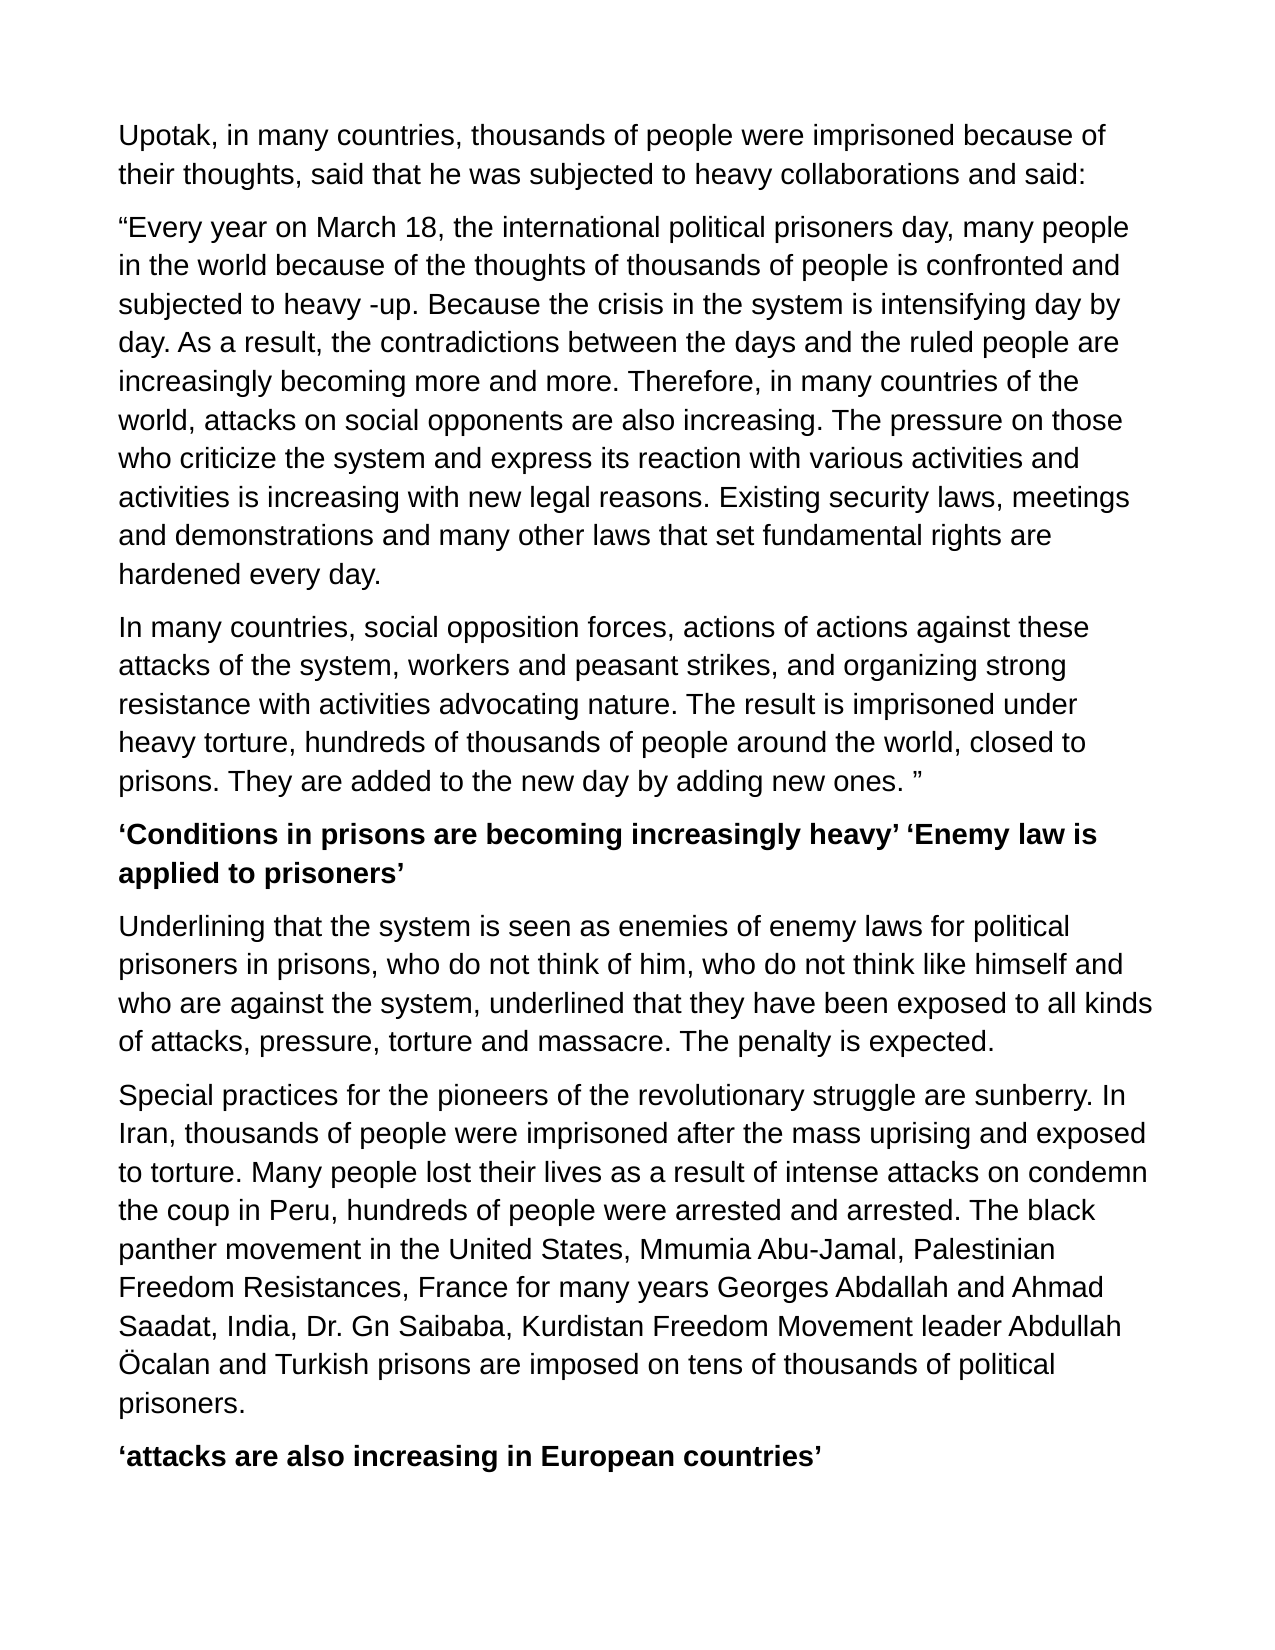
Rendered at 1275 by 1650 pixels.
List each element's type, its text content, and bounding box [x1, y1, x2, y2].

text ‘attacks are also increasing in European countries’ [118, 1439, 1157, 1472]
text Underlining that the system is seen as enemies of enemy laws for political prisoners in prisons, who do not think of him, who do not think like himself and who are against the system, underlined that they have been exposed to all kinds of attacks, pressure, torture and massacre. The penalty is expected. [118, 909, 1157, 1058]
text ‘Conditions in prisons are becoming increasingly heavy’ ‘Enemy law is applied to prisoners’ [118, 817, 1157, 889]
text Special practices for the pioneers of the revolutionary struggle are sunberry. In Iran, thousands of people were imprisoned after the mass uprising and exposed to torture. Many people lost their lives as a result of intense attacks on condemn the coup in Peru, hundreds of people were arrested and arrested. The black panther movement in the United States, Mmumia Abu-Jamal, Palestinian Freedom Resistances, France for many years Georges Abdallah and Ahmad Saadat, India, Dr. Gn Saibaba, Kurdistan Freedom Movement leader Abdullah Öcalan and Turkish prisons are imposed on tens of thousands of political prisoners. [118, 1077, 1157, 1419]
text In many countries, social opposition forces, actions of actions against these attacks of the system, workers and peasant strikes, and organizing strong resistance with activities advocating nature. The result is imprisoned under heavy torture, hundreds of thousands of people around the world, closed to prisons. They are added to the new day by adding new ones. ” [118, 610, 1157, 797]
text “Every year on March 18, the international political prisoners day, many people in the world because of the thoughts of thousands of people is confronted and subjected to heavy -up. Because the crisis in the system is intensifying day by day. As a result, the contradictions between the days and the ruled people are increasingly becoming more and more. Therefore, in many countries of the world, attacks on social opponents are also increasing. The pressure on those who criticize the system and express its reaction with various activities and activities is increasing with new legal reasons. Existing security laws, meetings and demonstrations and many other laws that set fundamental rights are hardened every day. [118, 210, 1157, 590]
text Upotak, in many countries, thousands of people were imprisoned because of their thoughts, said that he was subjected to heavy collaborations and said: [118, 118, 1157, 190]
